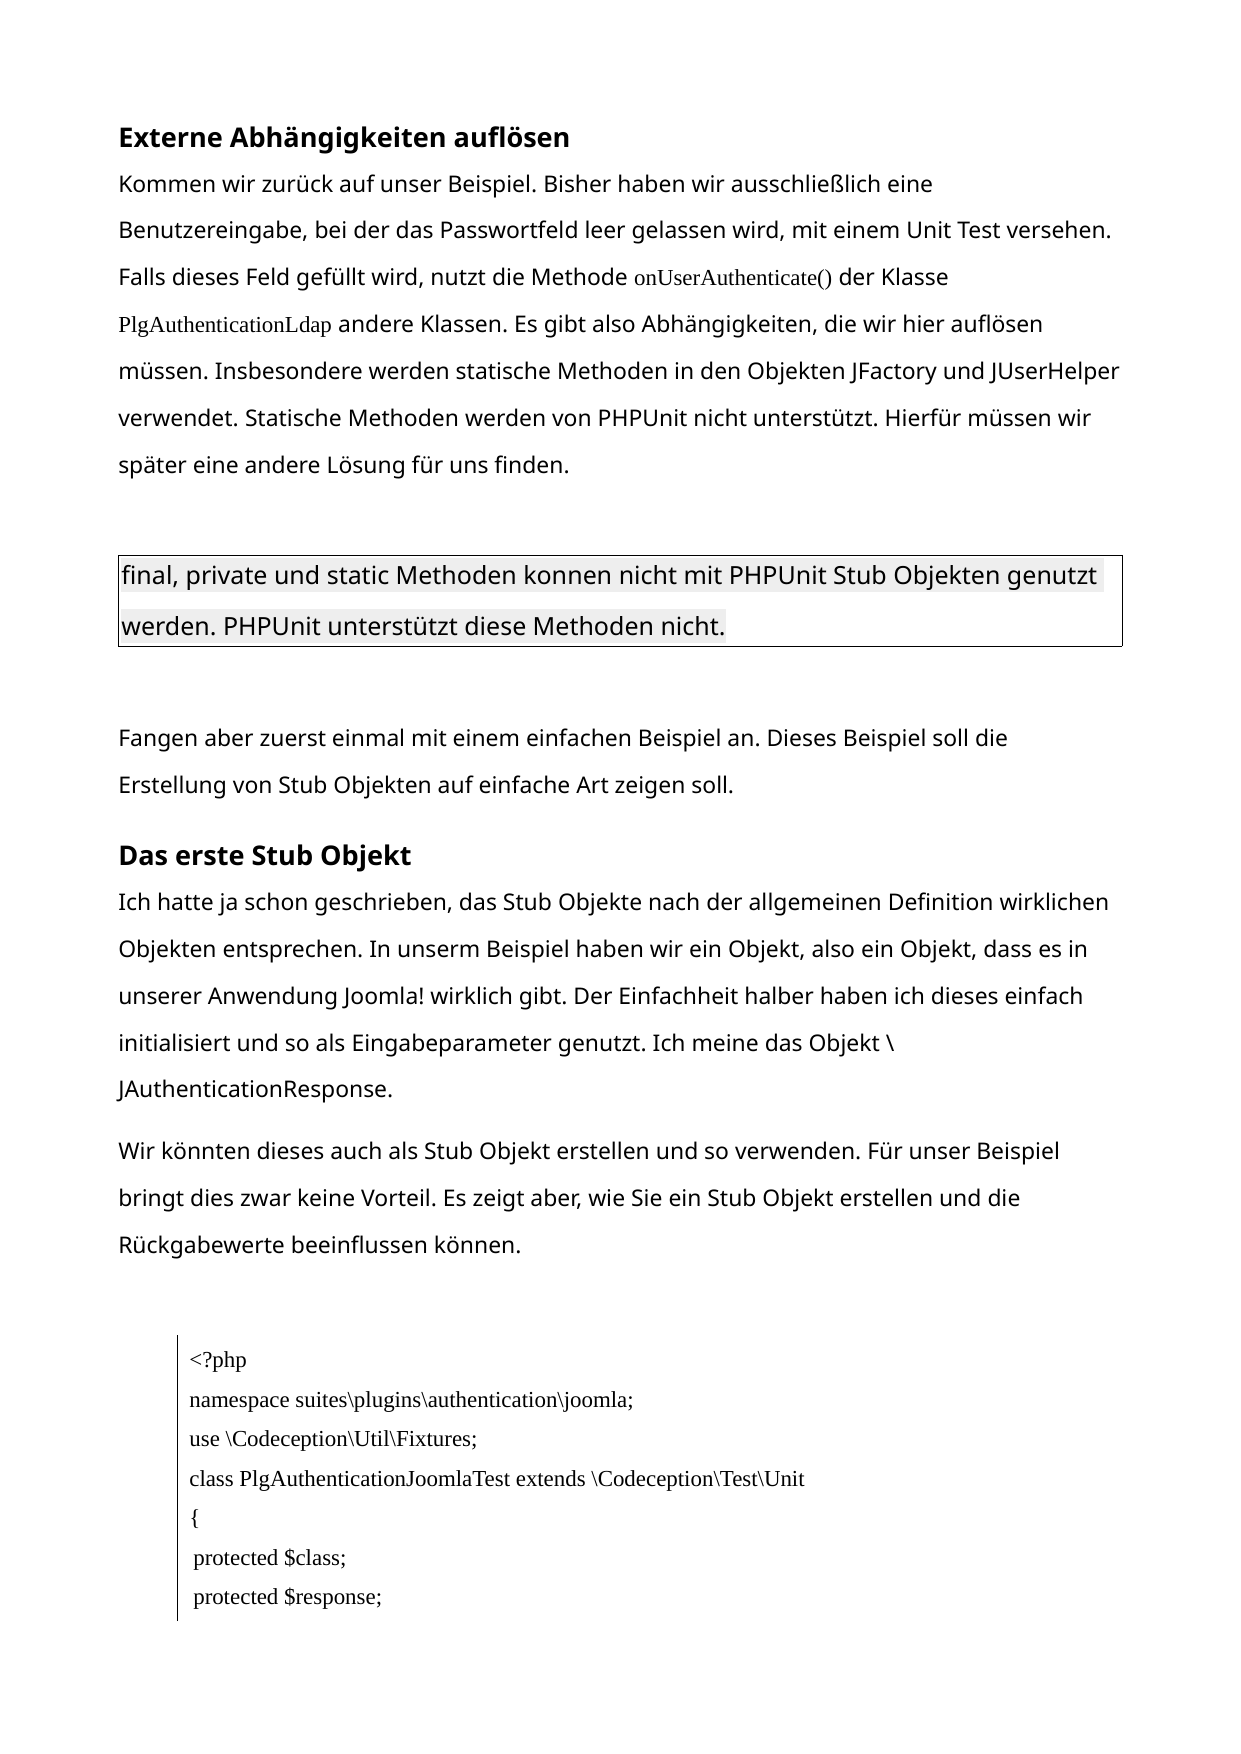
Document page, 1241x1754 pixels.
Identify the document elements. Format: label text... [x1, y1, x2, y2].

subtitle Das erste Stub Objekt [118, 836, 1122, 873]
subtitle Externe Abhängigkeiten auflösen [118, 118, 1122, 155]
text <?php namespace suites\plugins\authentication\joomla; use \Codeception\Util\Fixtures; class PlgAuthenticationJoomlaTest extends \Codeception\Test\Unit { protected $class; protected $response; [177, 1334, 1122, 1621]
text final, private und static Methoden konnen nicht mit PHPUnit Stub Objekten genutzt werden. PHPUnit unterstützt diese Methoden nicht. [119, 556, 1122, 646]
text Fangen aber zuerst einmal mit einem einfachen Beispiel an. Dieses Beispiel soll die Erstellung von Stub Objekten auf einfache Art zeigen soll. [118, 722, 1122, 800]
text Ich hatte ja schon geschrieben, das Stub Objekte nach der allgemeinen Definition wirklichen Objekten entsprechen. In unserm Beispiel haben wir ein Objekt, also ein Objekt, dass es in unserer Anwendung Joomla! wirklich gibt. Der Einfachheit halber haben ich dieses einfach initialisiert und so als Eingabeparameter genutzt. Ich meine das Objekt \JAuthenticationResponse. [118, 886, 1122, 1104]
text Wir könnten dieses auch als Stub Objekt erstellen und so verwenden. Für unser Beispiel bringt dies zwar keine Vorteil. Es zeigt aber, wie Sie ein Stub Objekt erstellen und die Rückgabewerte beeinflussen können. [118, 1135, 1122, 1260]
text Kommen wir zurück auf unser Beispiel. Bisher haben wir ausschließlich eine Benutzereingabe, bei der das Passwortfeld leer gelassen wird, mit einem Unit Test versehen. Falls dieses Feld gefüllt wird, nutzt die Methode onUserAuthenticate() der Klasse PlgAuthenticationLdap andere Klassen. Es gibt also Abhängigkeiten, die wir hier auflösen müssen. Insbesondere werden statische Methoden in den Objekten JFactory und JUserHelper verwendet. Statische Methoden werden von PHPUnit nicht unterstützt. Hierfür müssen wir später eine andere Lösung für uns finden. [118, 167, 1122, 480]
